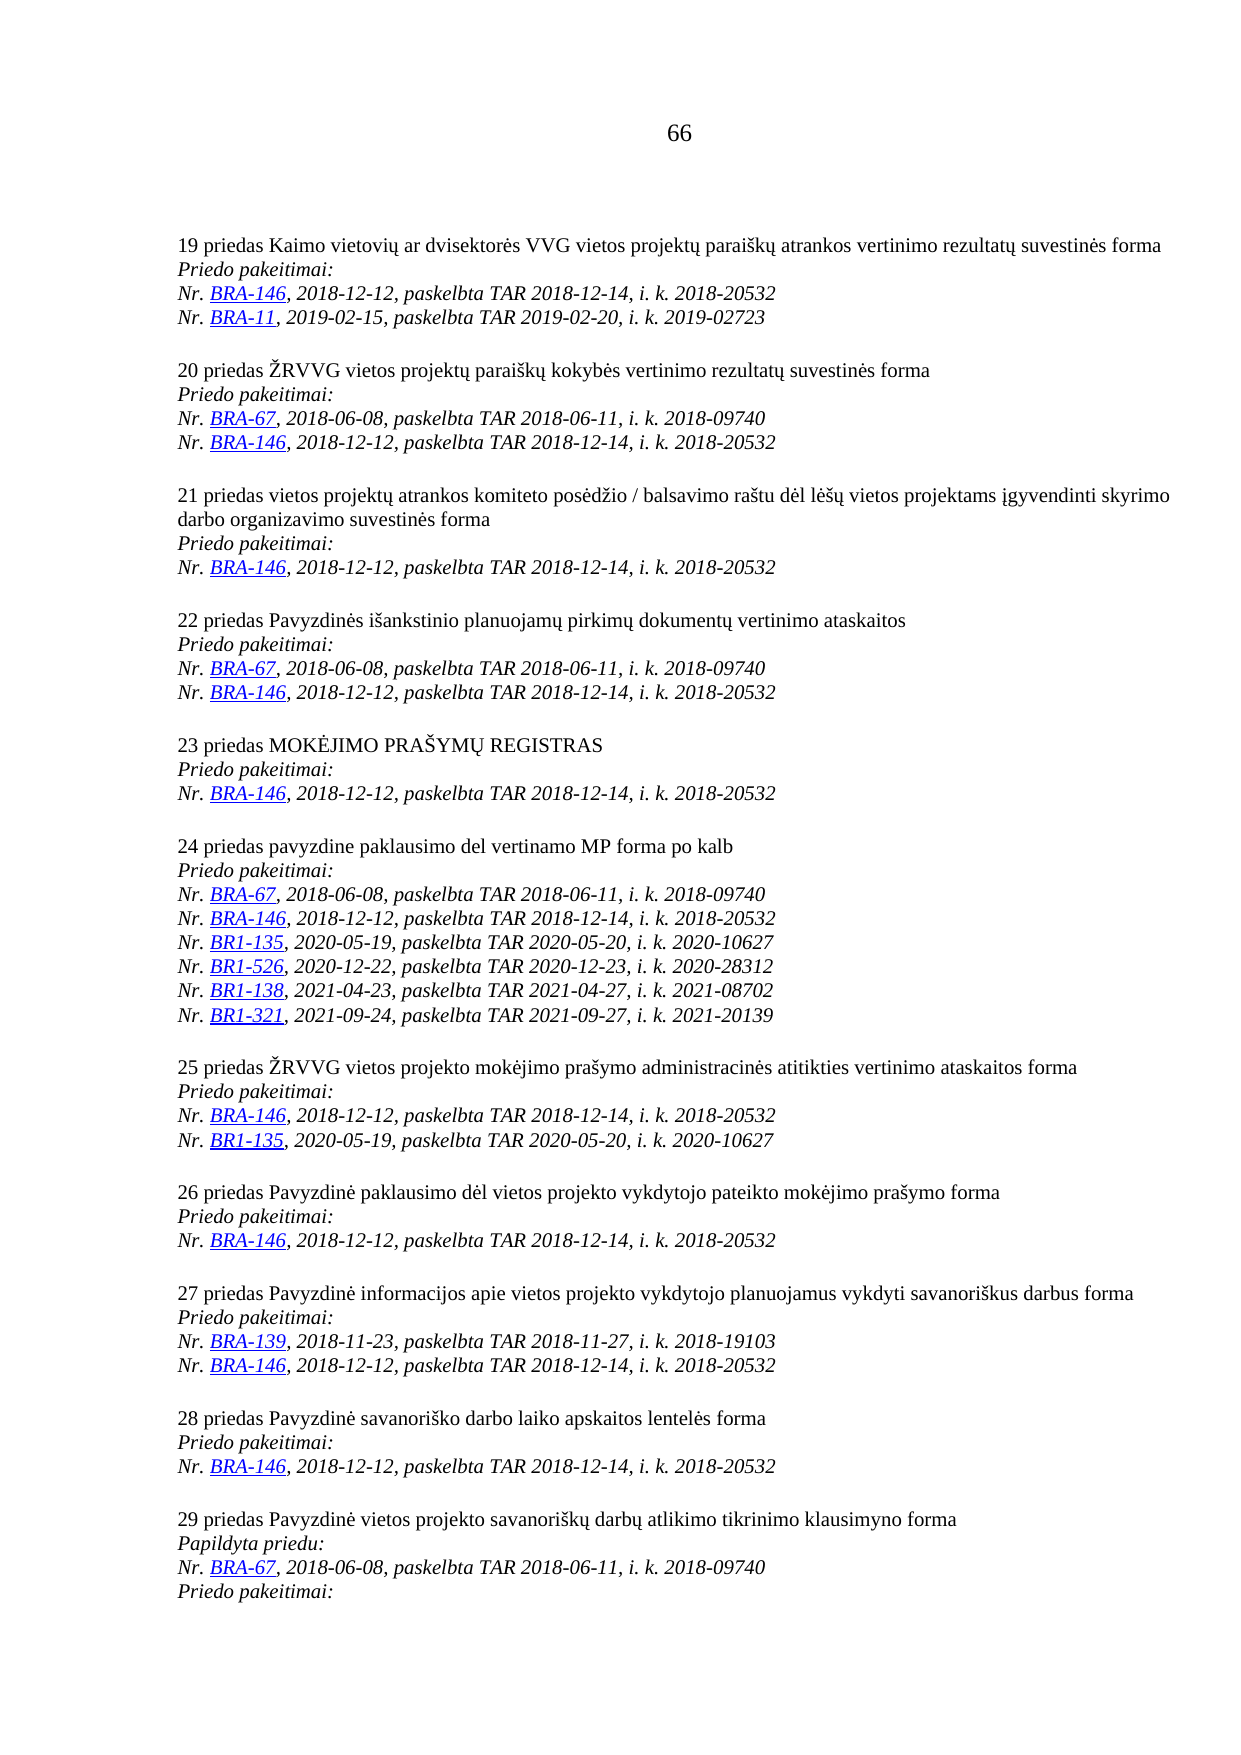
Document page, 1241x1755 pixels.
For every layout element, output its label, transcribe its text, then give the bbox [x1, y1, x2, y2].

text Nr. BRA-67, 2018-06-08, paskelbta TAR 2018-06-11, i. k. 2018-09740 [177, 406, 1181, 430]
text 19 priedas Kaimo vietovių ar dvisektorės VVG vietos projektų paraiškų atrankos vertinimo rezultatų suvestinės forma [177, 233, 1181, 257]
text Nr. BRA-146, 2018-12-12, paskelbta TAR 2018-12-14, i. k. 2018-20532 [177, 1228, 1181, 1252]
text 28 priedas Pavyzdinė savanoriško darbo laiko apskaitos lentelės forma [177, 1406, 1181, 1430]
text Priedo pakeitimai: [177, 1579, 1181, 1603]
text Nr. BRA-67, 2018-06-08, paskelbta TAR 2018-06-11, i. k. 2018-09740 [177, 882, 1181, 906]
text Priedo pakeitimai: [177, 1305, 1181, 1329]
text Priedo pakeitimai: [177, 632, 1181, 656]
text Nr. BRA-146, 2018-12-12, paskelbta TAR 2018-12-14, i. k. 2018-20532 [177, 781, 1181, 805]
text Nr. BRA-139, 2018-11-23, paskelbta TAR 2018-11-27, i. k. 2018-19103 [177, 1329, 1181, 1353]
text Nr. BRA-67, 2018-06-08, paskelbta TAR 2018-06-11, i. k. 2018-09740 [177, 656, 1181, 680]
text 27 priedas Pavyzdinė informacijos apie vietos projekto vykdytojo planuojamus vykdyti savanoriškus darbus forma [177, 1281, 1181, 1305]
text Nr. BRA-146, 2018-12-12, paskelbta TAR 2018-12-14, i. k. 2018-20532 [177, 1103, 1181, 1127]
text 29 priedas Pavyzdinė vietos projekto savanoriškų darbų atlikimo tikrinimo klausimyno forma [177, 1507, 1181, 1531]
text Nr. BR1-321, 2021-09-24, paskelbta TAR 2021-09-27, i. k. 2021-20139 [177, 1002, 1181, 1027]
text 26 priedas Pavyzdinė paklausimo dėl vietos projekto vykdytojo pateikto mokėjimo prašymo forma [177, 1180, 1181, 1204]
text 24 priedas pavyzdine paklausimo del vertinamo MP forma po kalb [177, 834, 1181, 858]
text Nr. BRA-146, 2018-12-12, paskelbta TAR 2018-12-14, i. k. 2018-20532 [177, 680, 1181, 704]
text Priedo pakeitimai: [177, 257, 1181, 281]
text Priedo pakeitimai: [177, 1079, 1181, 1103]
text Nr. BRA-146, 2018-12-12, paskelbta TAR 2018-12-14, i. k. 2018-20532 [177, 430, 1181, 454]
text Priedo pakeitimai: [177, 382, 1181, 406]
text Nr. BRA-146, 2018-12-12, paskelbta TAR 2018-12-14, i. k. 2018-20532 [177, 1353, 1181, 1377]
text Nr. BRA-67, 2018-06-08, paskelbta TAR 2018-06-11, i. k. 2018-09740 [177, 1555, 1181, 1579]
text Nr. BRA-146, 2018-12-12, paskelbta TAR 2018-12-14, i. k. 2018-20532 [177, 555, 1181, 579]
text Nr. BR1-135, 2020-05-19, paskelbta TAR 2020-05-20, i. k. 2020-10627 [177, 1127, 1181, 1152]
text Nr. BRA-146, 2018-12-12, paskelbta TAR 2018-12-14, i. k. 2018-20532 [177, 906, 1181, 930]
text Nr. BR1-138, 2021-04-23, paskelbta TAR 2021-04-27, i. k. 2021-08702 [177, 978, 1181, 1002]
text 20 priedas ŽRVVG vietos projektų paraiškų kokybės vertinimo rezultatų suvestinės forma [177, 358, 1181, 382]
text 25 priedas ŽRVVG vietos projekto mokėjimo prašymo administracinės atitikties vertinimo ataskaitos forma [177, 1055, 1181, 1079]
text Nr. BR1-135, 2020-05-19, paskelbta TAR 2020-05-20, i. k. 2020-10627 [177, 930, 1181, 954]
text 22 priedas Pavyzdinės išankstinio planuojamų pirkimų dokumentų vertinimo ataskaitos [177, 608, 1181, 632]
text 23 priedas MOKĖJIMO PRAŠYMŲ REGISTRAS [177, 733, 1181, 757]
text Nr. BRA-11, 2019-02-15, paskelbta TAR 2019-02-20, i. k. 2019-02723 [177, 305, 1181, 329]
text Nr. BR1-526, 2020-12-22, paskelbta TAR 2020-12-23, i. k. 2020-28312 [177, 954, 1181, 978]
text Priedo pakeitimai: [177, 1430, 1181, 1454]
text Nr. BRA-146, 2018-12-12, paskelbta TAR 2018-12-14, i. k. 2018-20532 [177, 1454, 1181, 1478]
text Nr. BRA-146, 2018-12-12, paskelbta TAR 2018-12-14, i. k. 2018-20532 [177, 281, 1181, 305]
text Priedo pakeitimai: [177, 858, 1181, 882]
text Priedo pakeitimai: [177, 757, 1181, 781]
text Papildyta priedu: [177, 1531, 1181, 1555]
text Priedo pakeitimai: [177, 531, 1181, 555]
text Priedo pakeitimai: [177, 1204, 1181, 1228]
text 21 priedas vietos projektų atrankos komiteto posėdžio / balsavimo raštu dėl lėšų vietos projektams įgyvendinti skyrimo darbo organizavimo suvestinės forma [177, 483, 1181, 531]
